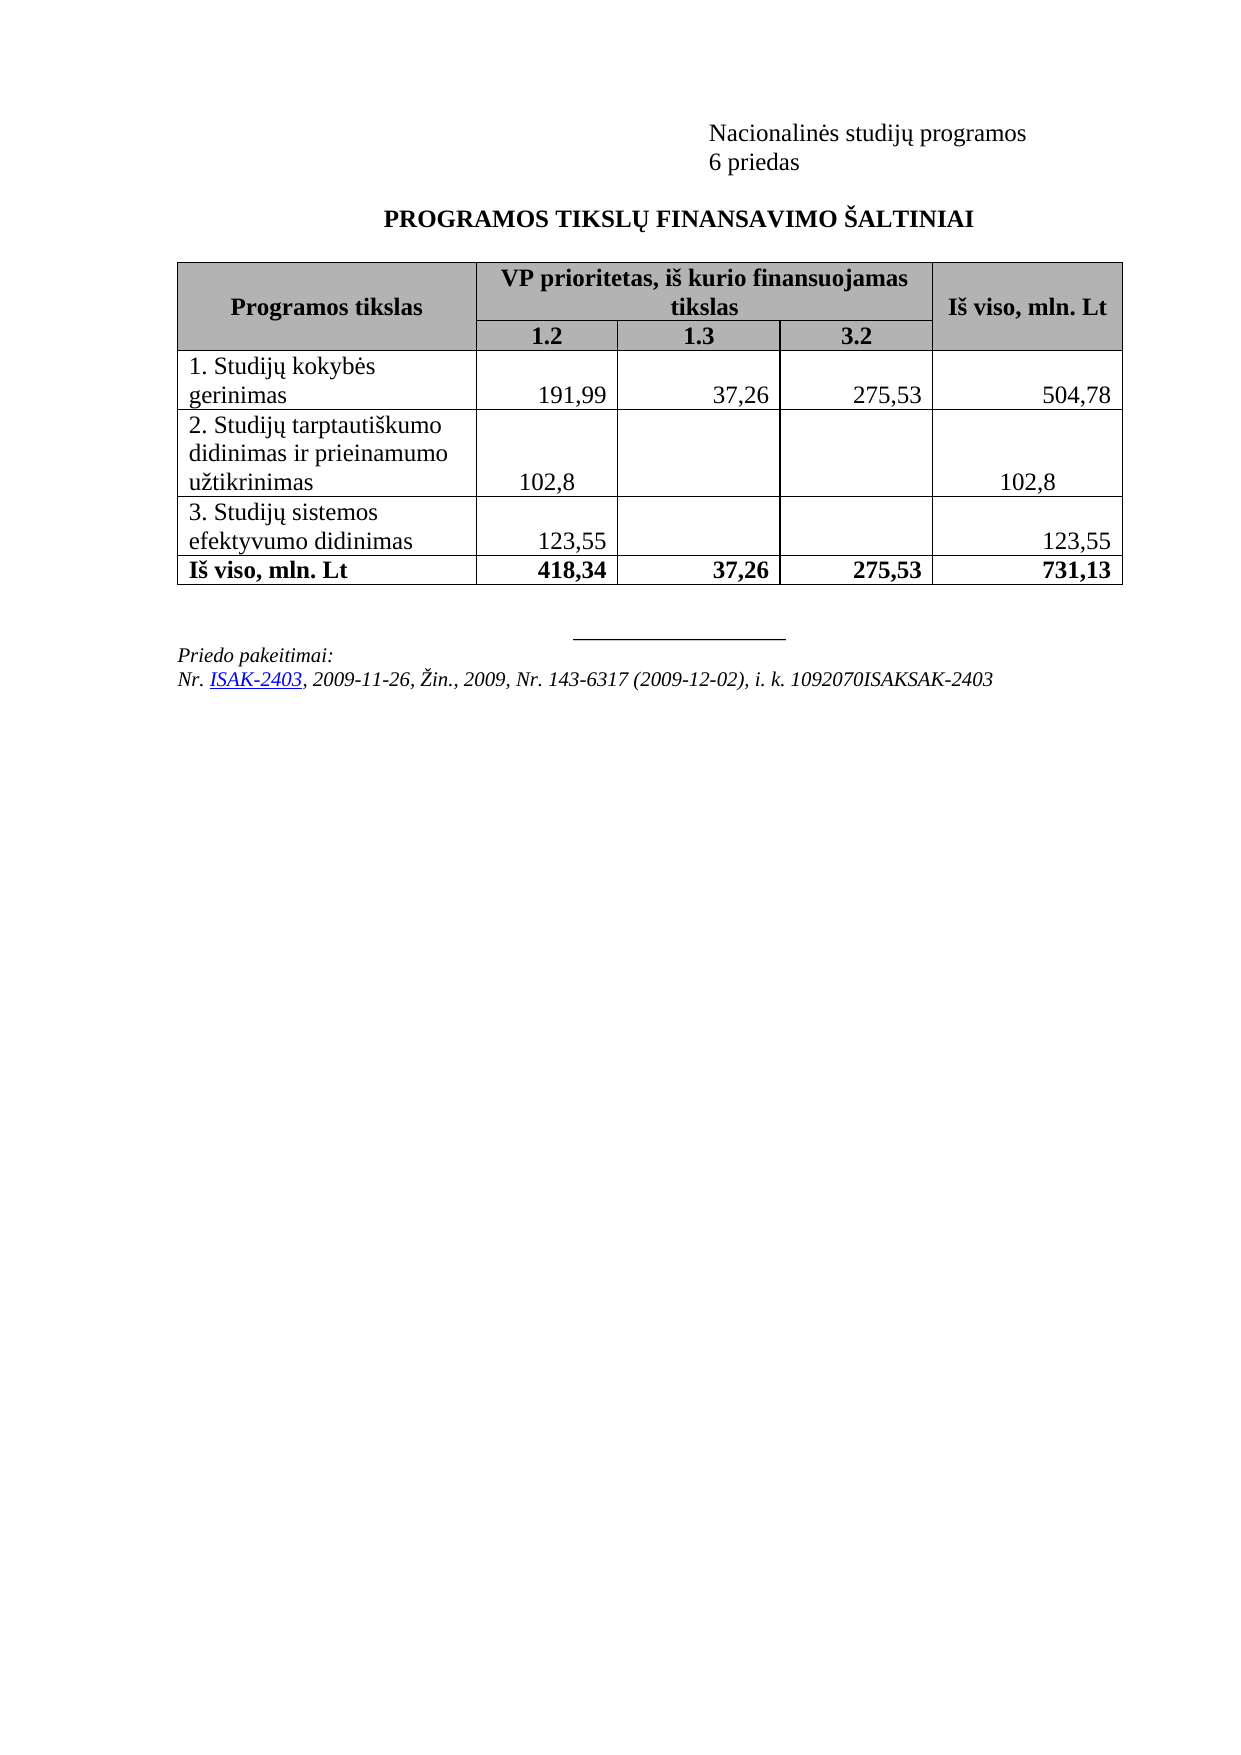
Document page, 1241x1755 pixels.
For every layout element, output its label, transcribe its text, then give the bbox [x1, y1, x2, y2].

table_cell 102,8 [933, 410, 1122, 496]
table_cell 123,55 [933, 497, 1122, 554]
text Nacionalinės studijų programos [702, 118, 1181, 147]
text Nr. ISAK-2403, 2009-11-26, Žin., 2009, Nr. 143-6317 (2009-12-02), i. k. 1092070ISAKSAK-2403 [177, 667, 1181, 691]
table_header VP prioritetas, iš kurio finansuojamas tikslas [477, 263, 932, 320]
table_cell 123,55 [477, 497, 617, 554]
text 6 priedas [177, 147, 1181, 176]
table_cell 3. Studijų sistemos efektyvumo didinimas [178, 497, 476, 554]
table_cell 504,78 [933, 351, 1122, 409]
table_cell 731,13 [933, 556, 1122, 584]
table_cell 275,53 [781, 351, 932, 409]
table_cell 275,53 [781, 556, 932, 584]
table_cell [618, 410, 779, 496]
table_cell 418,34 [477, 556, 617, 584]
text PROGRAMOS TIKSLŲ FINANSAVIMO ŠALTINIAI [177, 204, 1181, 233]
table_cell 102,8 [477, 410, 617, 496]
table_cell 37,26 [618, 556, 779, 584]
table_cell [618, 497, 779, 554]
table_cell [781, 497, 932, 554]
text Priedo pakeitimai: [177, 643, 1181, 667]
table_cell 1.2 [477, 321, 617, 350]
table_header Iš viso, mln. Lt [933, 263, 1122, 350]
table_cell [781, 410, 932, 496]
text _________________ [177, 614, 1181, 643]
table_cell 37,26 [618, 351, 779, 409]
table_cell 2. Studijų tarptautiškumo didinimas ir prieinamumo užtikrinimas [178, 410, 476, 496]
table_cell 191,99 [477, 351, 617, 409]
table_cell 1.3 [618, 321, 779, 350]
table_cell 3.2 [781, 321, 932, 350]
table_cell 1. Studijų kokybės gerinimas [178, 351, 476, 409]
table_cell Iš viso, mln. Lt [178, 556, 476, 584]
table_header Programos tikslas [178, 263, 476, 350]
